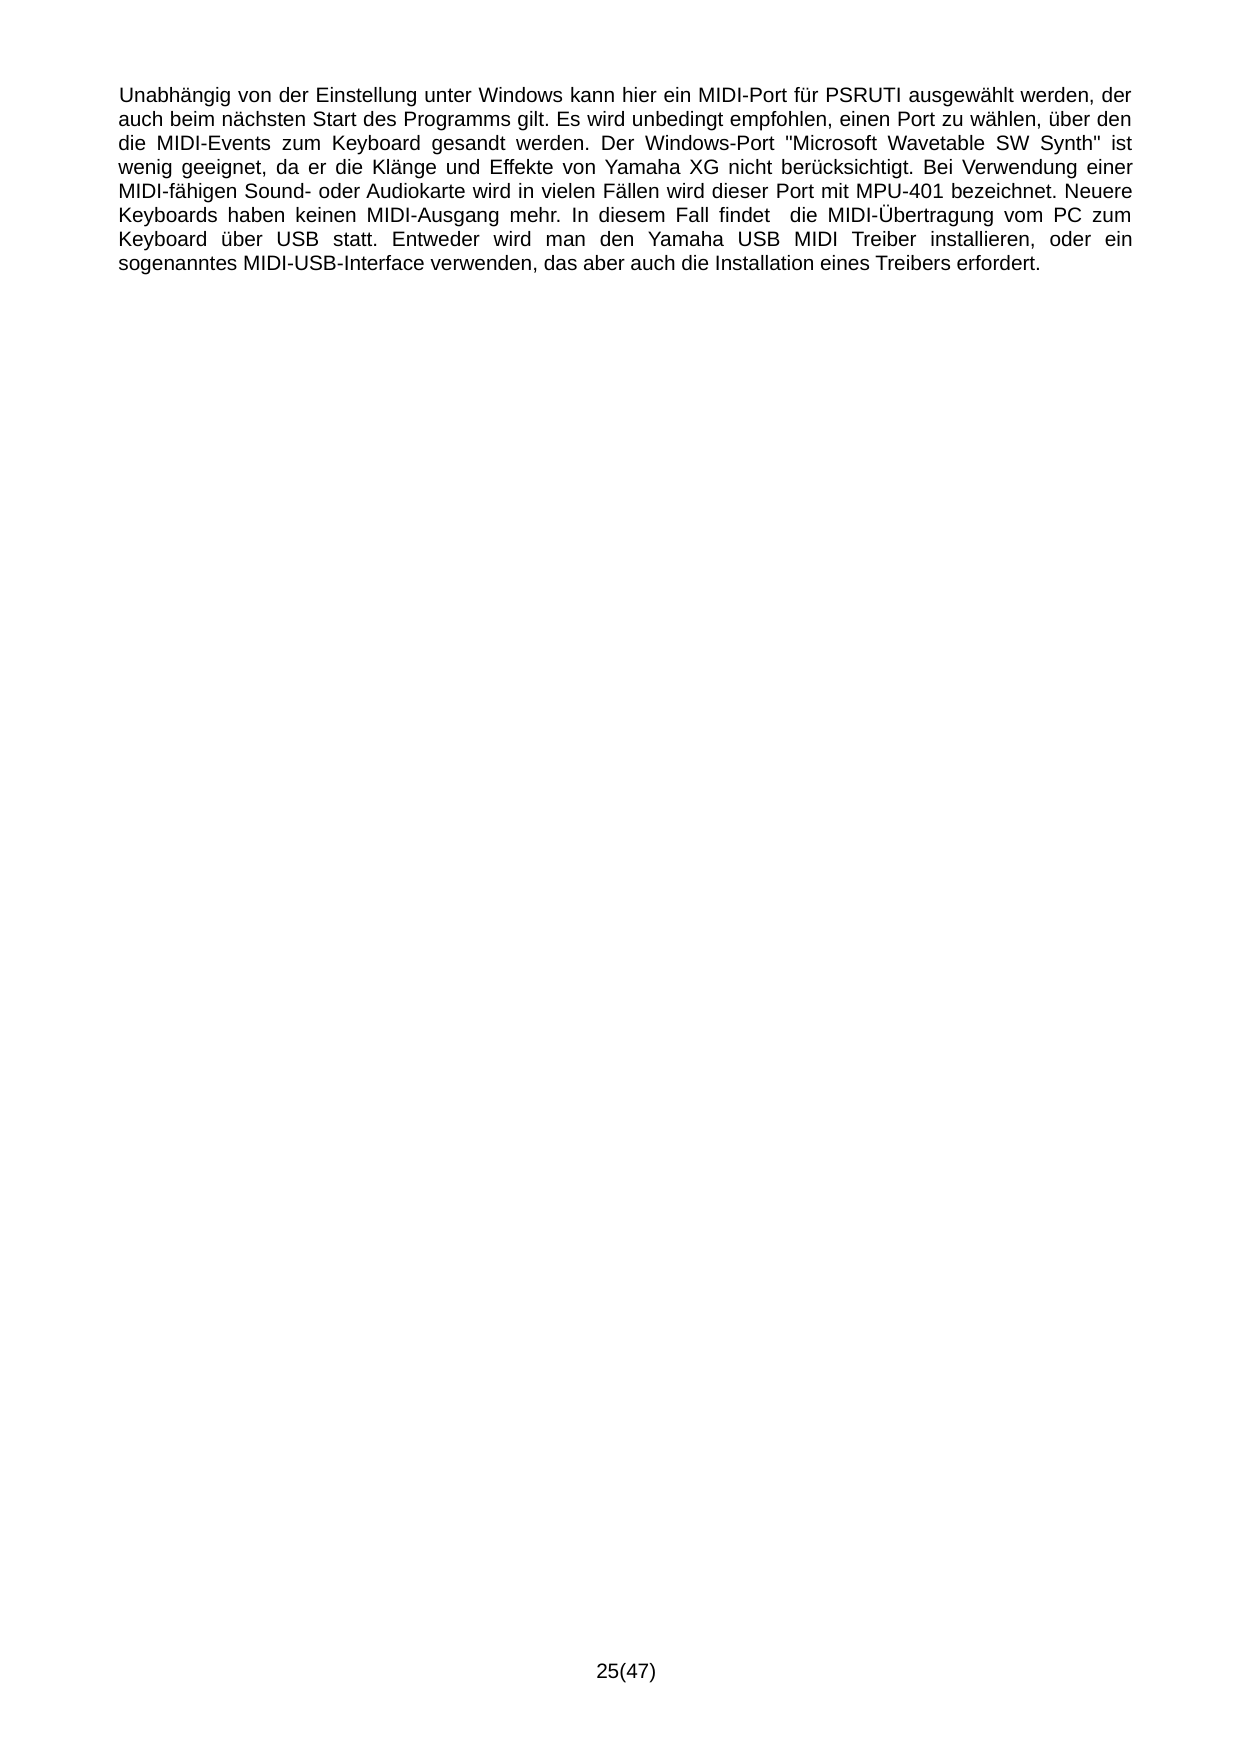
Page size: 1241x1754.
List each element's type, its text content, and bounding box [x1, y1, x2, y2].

text Unabhängig von der Einstellung unter Windows kann hier ein MIDI-Port für PSRUTI ausgewählt werden, der auch beim nächsten Start des Programms gilt. Es wird unbedingt empfohlen, einen Port zu wählen, über den die MIDI-Events zum Keyboard gesandt werden. Der Windows-Port "Microsoft Wavetable SW Synth" ist wenig geeignet, da er die Klänge und Effekte von Yamaha XG nicht berücksichtigt. Bei Verwendung einer MIDI-fähigen Sound- oder Audiokarte wird in vielen Fällen wird dieser Port mit MPU-401 bezeichnet. Neuere Keyboards haben keinen MIDI-Ausgang mehr. In diesem Fall findet die MIDI-Übertragung vom PC zum Keyboard über USB statt. Entweder wird man den Yamaha USB MIDI Treiber installieren, oder ein sogenanntes MIDI-USB-Interface verwenden, das aber auch die Installation eines Treibers erfordert. [118, 83, 1134, 275]
